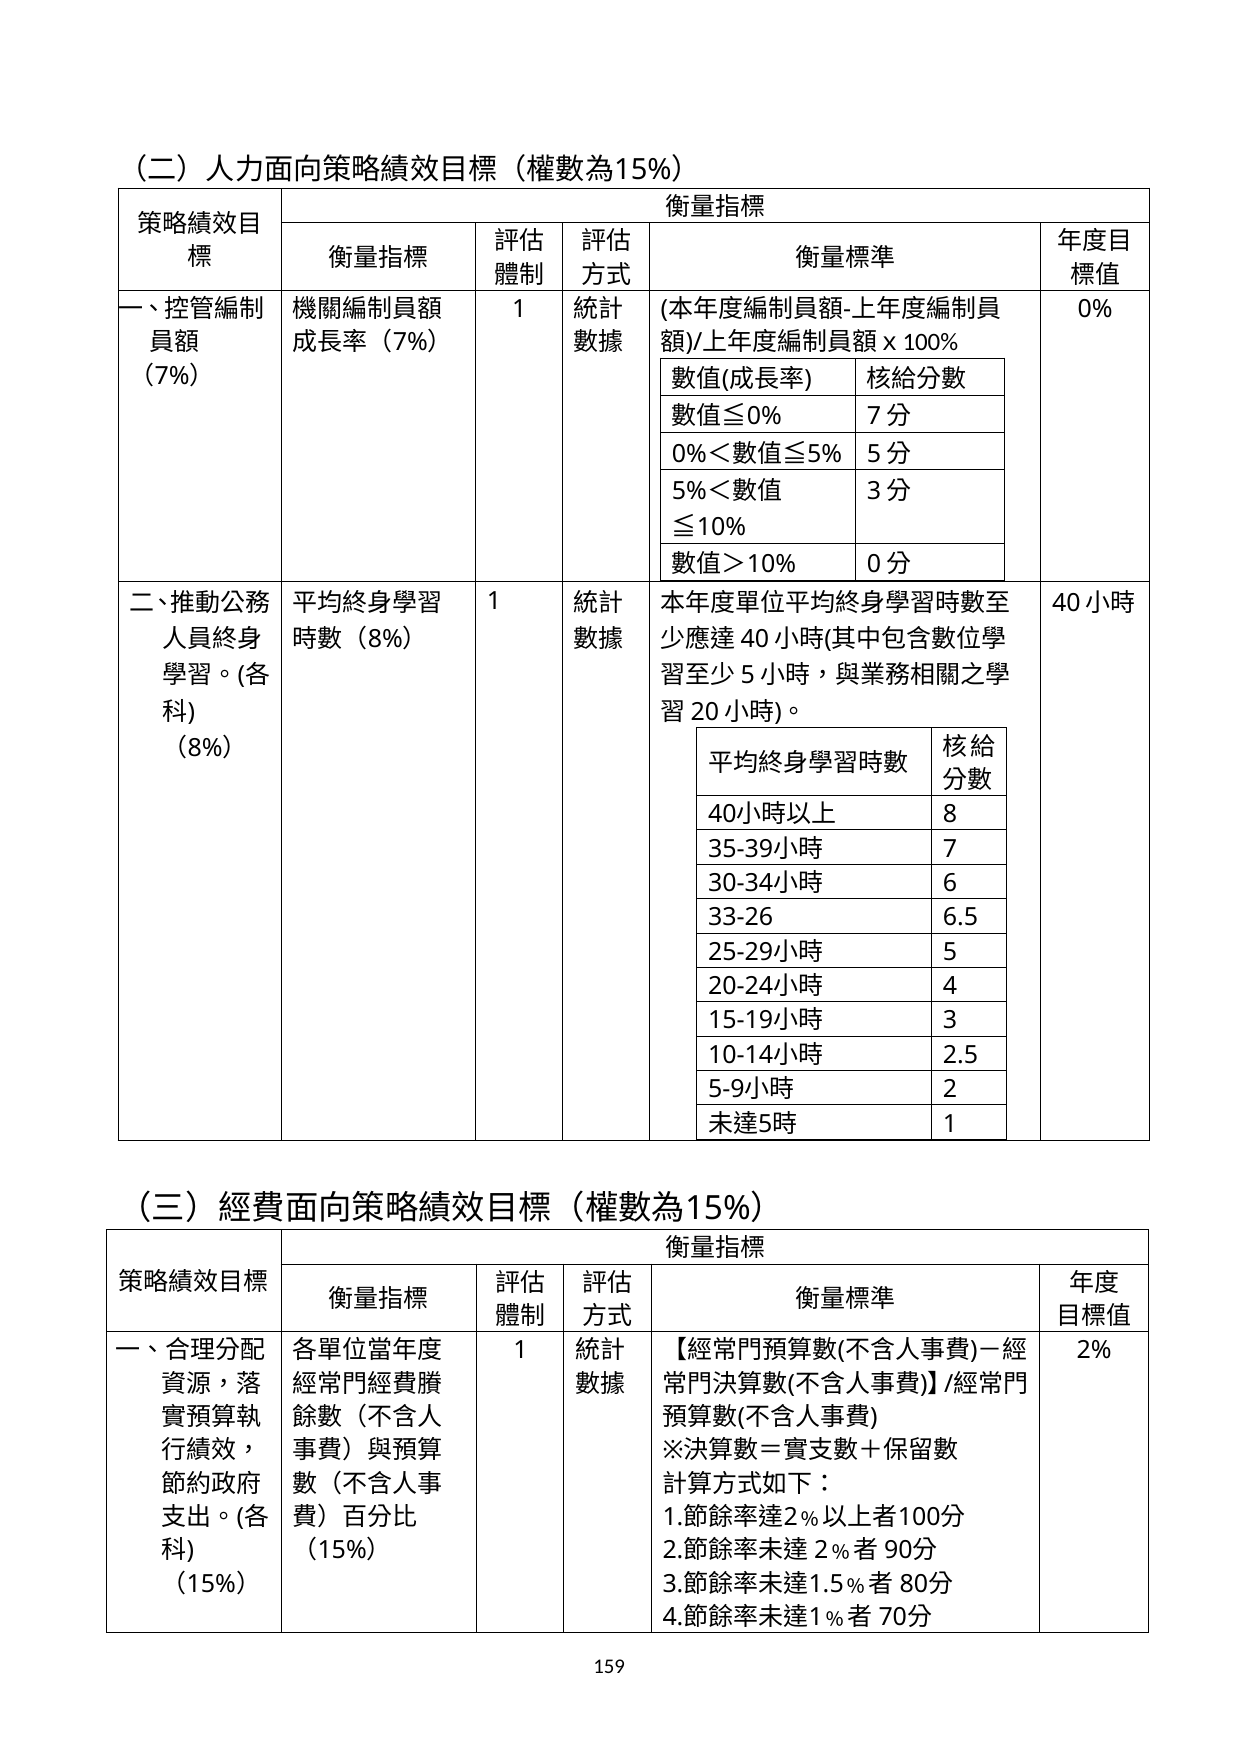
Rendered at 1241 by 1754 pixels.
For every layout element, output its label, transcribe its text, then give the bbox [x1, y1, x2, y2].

table_header 平均終身學習時數 [697, 728, 931, 795]
table_cell 40小時 [1041, 582, 1149, 1140]
table_cell 數值＞10% [661, 544, 855, 580]
table_cell 衡量指標 [282, 223, 475, 290]
table_cell 35-39小時 [697, 830, 931, 864]
text （二）人力面向策略績效目標（權數為15%） [118, 145, 1137, 188]
table_cell 【經常門預算數(不含人事費)－經常門決算數(不含人事費)】/經常門預算數(不含人事費) ※決算數＝實支數＋保留數 計算方式如下： 1.節餘率達2﹪以上者100分 2.節餘率未達 2﹪者 90分 3.節餘率未達1.5﹪者 80分 4.節餘率未達1﹪者 70分 [652, 1332, 1039, 1632]
table_cell 5-9小時 [697, 1071, 931, 1104]
text （三）經費面向策略績效目標（權數為15%） [118, 1181, 1137, 1229]
table_cell 30-34小時 [697, 865, 931, 898]
table_header 策略績效目標 [119, 189, 281, 290]
table_cell 評估方式 [563, 223, 649, 290]
table_cell 20-24小時 [697, 968, 931, 1001]
table_header 衡量指標 [282, 1230, 1148, 1263]
table_cell 平均終身學習時數（8%） [282, 582, 475, 1140]
table_header 策略績效目標 [107, 1230, 281, 1331]
table_cell 4 [932, 968, 1006, 1001]
table_cell 衡量標準 [652, 1265, 1039, 1331]
table_cell 衡量標準 [650, 223, 1040, 290]
table_cell 機關編制員額成長率（7%） [282, 291, 475, 581]
table_cell 本年度單位平均終身學習時數至少應達40小時(其中包含數位學習至少5小時，與業務相關之學習20小時)。 [650, 582, 1040, 1140]
table_cell 15-19小時 [697, 1002, 931, 1036]
table_cell 衡量指標 [282, 1265, 476, 1331]
table_cell 25-29小時 [697, 934, 931, 967]
table_header 核給分數 [932, 728, 1006, 795]
table_cell 33-26 [697, 899, 931, 932]
table_cell 1 [477, 1332, 563, 1632]
table_cell 數值≦0% [661, 396, 855, 432]
table_cell 評估體制 [476, 223, 562, 290]
table_cell 3分 [856, 470, 1004, 543]
table_cell 1 [476, 291, 562, 581]
table_cell 一、控管編制 員額（7%） [119, 291, 281, 581]
table_cell 7 [932, 830, 1006, 864]
table_cell 0%＜數值≦5% [661, 433, 855, 469]
table_cell 年度目標值 [1041, 223, 1149, 290]
table_cell 評估方式 [564, 1265, 651, 1331]
table_cell 5 [932, 934, 1006, 967]
table_cell 10-14小時 [697, 1037, 931, 1070]
table_cell 統計數據 [563, 291, 649, 581]
table_cell 40小時以上 [697, 796, 931, 829]
table_cell 各單位當年度經常門經費賸餘數（不含人事費）與預算數（不含人事費）百分比（15%） [282, 1332, 476, 1632]
table_cell 8 [932, 796, 1006, 829]
table_cell 3 [932, 1002, 1006, 1036]
table_cell 0分 [856, 544, 1004, 580]
table_cell 7分 [856, 396, 1004, 432]
table_cell (本年度編制員額-上年度編制員額)/上年度編制員額ｘ100% [650, 291, 1040, 581]
table_cell 統計數據 [563, 582, 649, 1140]
table_cell 2 [932, 1071, 1006, 1104]
table_cell 0% [1041, 291, 1149, 581]
table_cell 1 [932, 1105, 1006, 1139]
table_cell 5分 [856, 433, 1004, 469]
table_cell 評估體制 [477, 1265, 563, 1331]
table_header 數值(成長率) [661, 359, 855, 395]
table_header 核給分數 [856, 359, 1004, 395]
table_cell 2.5 [932, 1037, 1006, 1070]
table_header 衡量指標 [282, 189, 1149, 222]
table_cell 1 [476, 582, 562, 1140]
table_cell 6.5 [932, 899, 1006, 932]
table_cell 5%＜數值≦10% [661, 470, 855, 543]
table_cell 2% [1040, 1332, 1148, 1632]
table_cell 統計數據 [564, 1332, 651, 1632]
table_cell 未達5時 [697, 1105, 931, 1139]
table_cell 一、合理分配資源，落實預算執行績效，節約政府支出。(各科)（15%） [107, 1332, 281, 1632]
table_cell 年度 目標值 [1040, 1265, 1148, 1331]
table_cell 6 [932, 865, 1006, 898]
table_cell 二、推動公務人員終身學習。(各科)（8%） [119, 582, 281, 1140]
